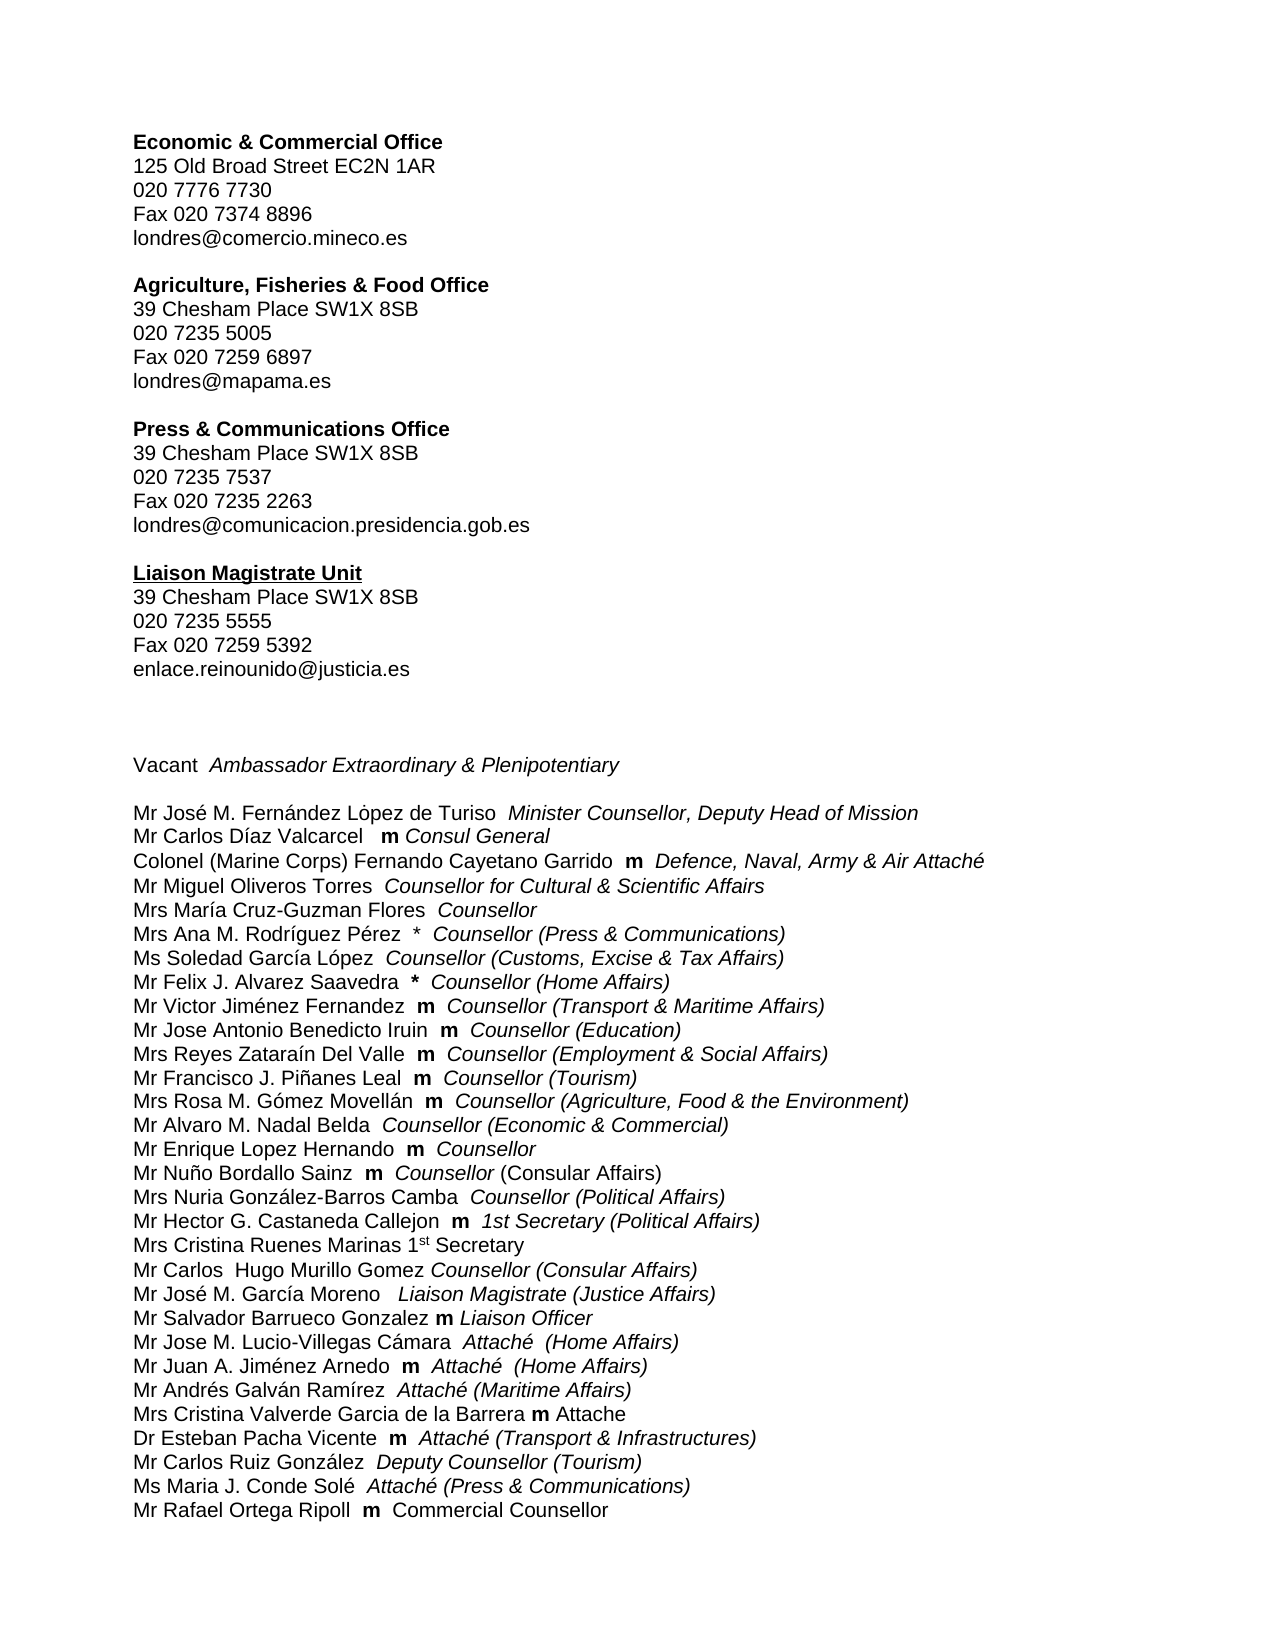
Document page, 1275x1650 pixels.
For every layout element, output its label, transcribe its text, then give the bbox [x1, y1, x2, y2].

text 020 7776 7730 [133, 177, 1181, 201]
text londres@mapama.es [133, 369, 1181, 393]
text 39 Chesham Place SW1X 8SB [133, 441, 1181, 465]
text Mrs Cristina Valverde Garcia de la Barrera m Attache [133, 1402, 1181, 1426]
text Vacant Ambassador Extraordinary & Plenipotentiary [133, 752, 1181, 776]
text Mrs Reyes Zataraín Del Valle m Counsellor (Employment & Social Affairs) [133, 1041, 1181, 1065]
text Mr Alvaro M. Nadal Belda Counsellor (Economic & Commercial) [133, 1113, 1181, 1137]
text Press & Communications Office [133, 417, 1181, 441]
text Economic & Commercial Office [133, 129, 1181, 153]
text Mr Andrés Galván Ramírez Attaché (Maritime Affairs) [133, 1378, 1181, 1402]
text Fax 020 7259 5392 [133, 633, 1181, 657]
text Fax 020 7235 2263 [133, 489, 1181, 513]
text Mr Miguel Oliveros Torres Counsellor for Cultural & Scientific Affairs [133, 874, 1181, 898]
text 39 Chesham Place SW1X 8SB [133, 297, 1181, 321]
text Liaison Magistrate Unit [133, 561, 1181, 585]
text Mrs Cristina Ruenes Marinas 1st Secretary [133, 1233, 1181, 1257]
text enlace.reinounido@justicia.es [133, 657, 1181, 681]
text Mr Nuño Bordallo Sainz m Counsellor (Consular Affairs) [133, 1161, 1181, 1185]
text Mr Felix J. Alvarez Saavedra * Counsellor (Home Affairs) [133, 969, 1181, 993]
text Mr Jose Antonio Benedicto Iruin m Counsellor (Education) [133, 1017, 1181, 1041]
text Mr Carlos Ruiz González Deputy Counsellor (Tourism) [133, 1450, 1181, 1474]
text Mr Juan A. Jiménez Arnedo m Attaché (Home Affairs) [133, 1354, 1181, 1378]
text Colonel (Marine Corps) Fernando Cayetano Garrido m Defence, Naval, Army & Air Attaché [133, 848, 1181, 874]
text Mrs Nuria González-Barros Camba Counsellor (Political Affairs) [133, 1185, 1181, 1209]
text Mr José M. Fernández Lȯpez de Turiso Minister Counsellor, Deputy Head of Mission [133, 800, 1181, 824]
text Agriculture, Fisheries & Food Office [133, 273, 1181, 297]
text 125 Old Broad Street EC2N 1AR [133, 153, 1181, 177]
text Mr José M. García Moreno Liaison Magistrate (Justice Affairs) [133, 1282, 1181, 1306]
text Mr Salvador Barrueco Gonzalez m Liaison Officer [133, 1306, 1181, 1330]
text 020 7235 7537 [133, 465, 1181, 489]
text Mr Enrique Lopez Hernando m Counsellor [133, 1137, 1181, 1161]
text Mr Carlos Díaz Valcarcel m Consul General [133, 824, 1181, 848]
text Mr Francisco J. Piñanes Leal m Counsellor (Tourism) [133, 1065, 1181, 1089]
text londres@comunicacion.presidencia.gob.es [133, 513, 1181, 537]
text londres@comercio.mineco.es [133, 225, 1181, 249]
text Mrs Rosa M. Gómez Movellán m Counsellor (Agriculture, Food & the Environment) [133, 1089, 1181, 1113]
text Mr Victor Jiménez Fernandez m Counsellor (Transport & Maritime Affairs) [133, 993, 1181, 1017]
text Ms Soledad García López Counsellor (Customs, Excise & Tax Affairs) [133, 946, 1181, 969]
text 020 7235 5005 [133, 321, 1181, 345]
text Mr Rafael Ortega Ripoll m Commercial Counsellor [133, 1498, 1181, 1522]
text Fax 020 7259 6897 [133, 345, 1181, 369]
text Mr Hector G. Castaneda Callejon m 1st Secretary (Political Affairs) [133, 1209, 1181, 1233]
text Dr Esteban Pacha Vicente m Attaché (Transport & Infrastructures) [133, 1426, 1181, 1450]
text Mr Jose M. Lucio-Villegas Cámara Attaché (Home Affairs) [133, 1330, 1181, 1354]
text 020 7235 5555 [133, 609, 1181, 633]
text Mr Carlos Hugo Murillo Gomez Counsellor (Consular Affairs) [133, 1258, 1181, 1282]
text 39 Chesham Place SW1X 8SB [133, 585, 1181, 609]
text Mrs Ana M. Rodríguez Pérez * Counsellor (Press & Communications) [133, 922, 1181, 946]
text Fax 020 7374 8896 [133, 201, 1181, 225]
text Ms Maria J. Conde Solé Attaché (Press & Communications) [133, 1474, 1181, 1498]
text Mrs María Cruz-Guzman Flores Counsellor [133, 898, 1181, 922]
